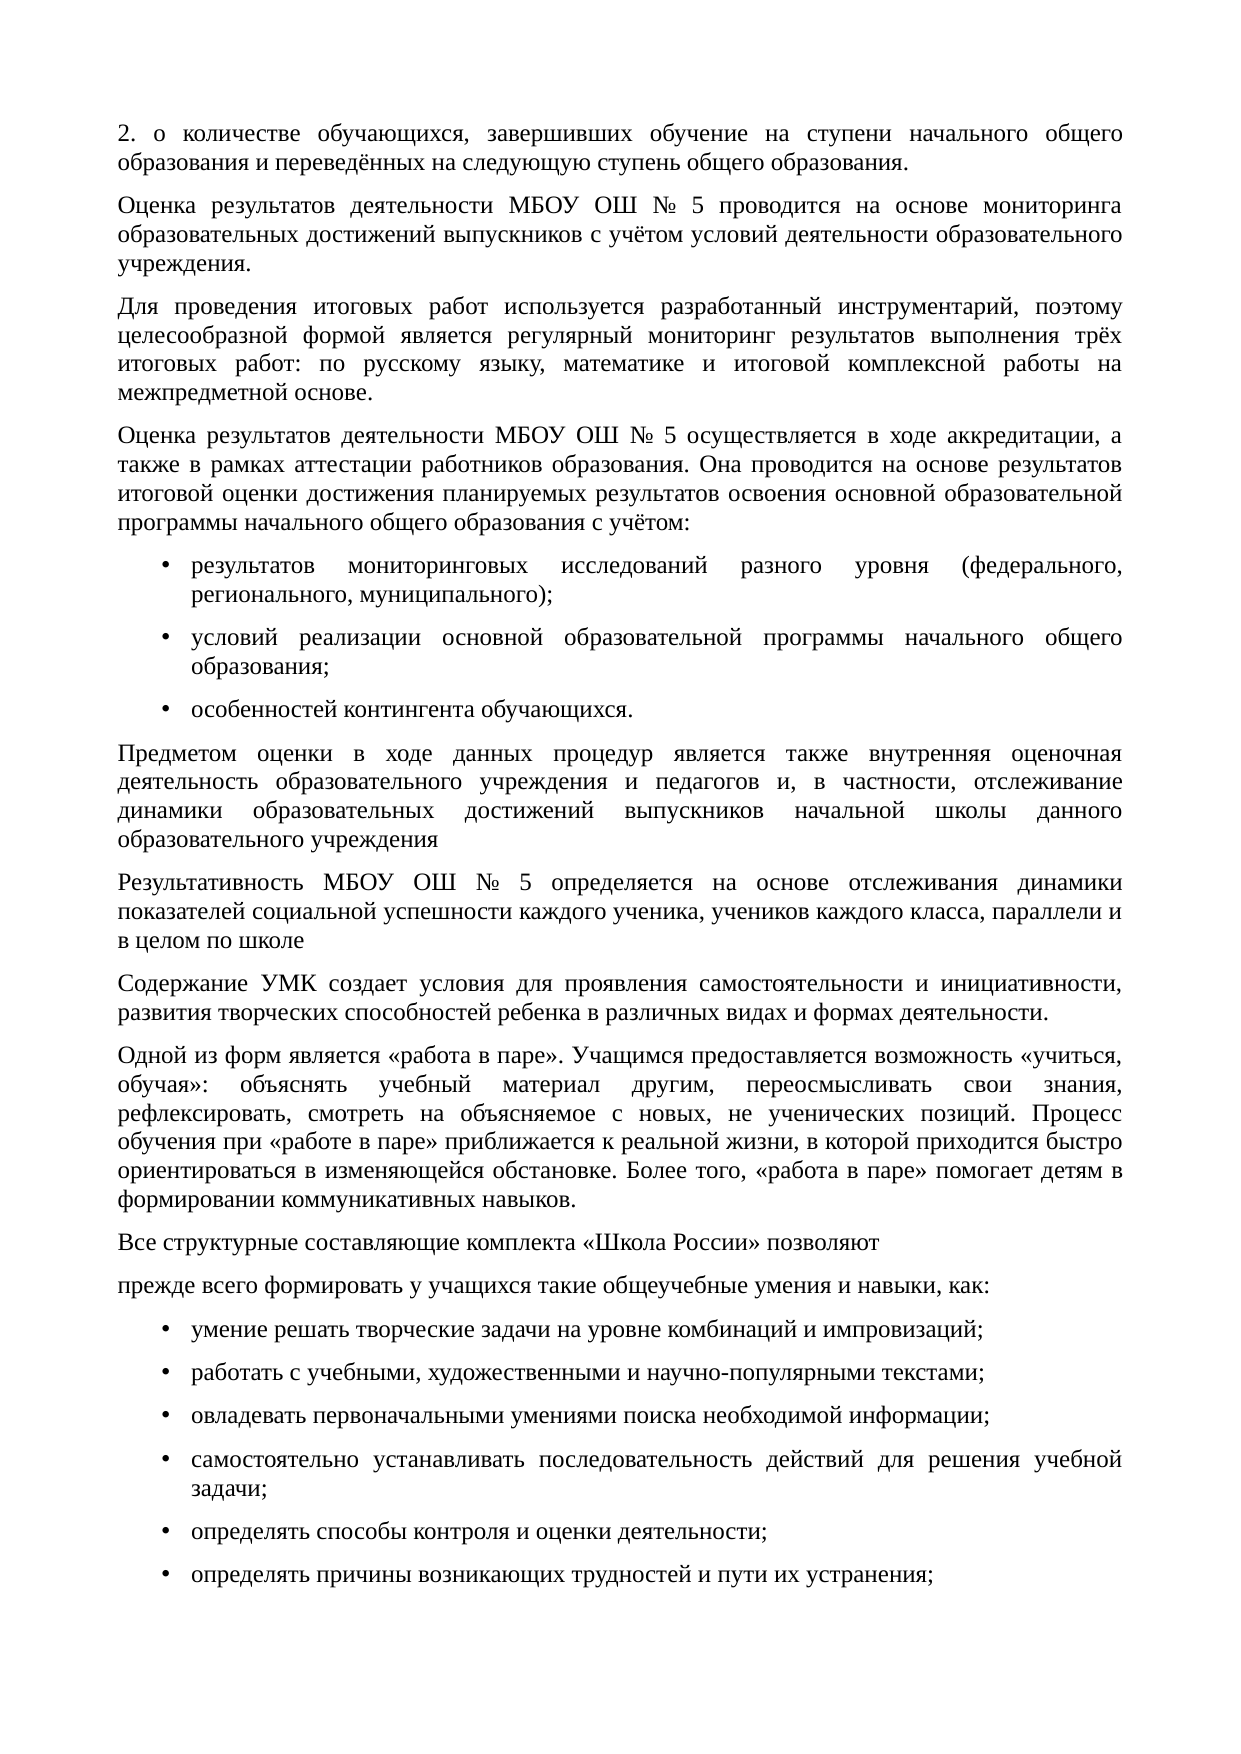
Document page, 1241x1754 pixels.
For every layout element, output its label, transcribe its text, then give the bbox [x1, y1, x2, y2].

list самостоятельно устанавливать последовательность действий для решения учебной задачи; [161, 1444, 1123, 1501]
text Результативность МБОУ ОШ № 5 определяется на основе отслеживания динамики показателей социальной успешности каждого ученика, учеников каждого класса, параллели и в целом по школе [117, 867, 1123, 953]
list работать с учебными, художественными и научно-популярными текстами; [161, 1357, 1123, 1386]
text Предметом оценки в ходе данных процедур является также внутренняя оценочная деятельность образовательного учреждения и педагогов и, в частности, отслеживание динамики образовательных достижений выпускников начальной школы данного образовательного учреждения [117, 738, 1123, 853]
text Для проведения итоговых работ используется разработанный инструментарий, поэтому целесообразной формой является регулярный мониторинг результатов выполнения трёх итоговых работ: по русскому языку, математике и итоговой комплексной работы на межпредметной основе. [117, 291, 1123, 406]
text Одной из форм является «работа в паре». Учащимся предоставляется возможность «учиться, обучая»: объяснять учебный материал другим, переосмысливать свои знания, рефлексировать, смотреть на объясняемое с новых, не ученических позиций. Процесс обучения при «работе в паре» приближается к реальной жизни, в которой приходится быстро ориентироваться в изменяющейся обстановке. Более того, «работа в паре» помогает детям в формировании коммуникативных навыков. [117, 1040, 1123, 1213]
list результатов мониторинговых исследований разного уровня (федерального, регионального, муниципального); [161, 550, 1123, 608]
list условий реализации основной образовательной программы начального общего образования; [161, 622, 1123, 680]
text Оценка результатов деятельности МБОУ ОШ № 5 проводится на основе мониторинга образовательных достижений выпускников с учётом условий деятельности образовательного учреждения. [117, 190, 1123, 276]
list умение решать творческие задачи на уровне комбинаций и импровизаций; [161, 1314, 1123, 1343]
text 2. о количестве обучающихся, завершивших обучение на ступени начального общего образования и переведённых на следующую ступень общего образования. [117, 118, 1123, 176]
text Оценка результатов деятельности МБОУ ОШ № 5 осуществляется в ходе аккредитации, а также в рамках аттестации работников образования. Она проводится на основе результатов итоговой оценки достижения планируемых результатов освоения основной образовательной программы начального общего образования с учётом: [117, 421, 1123, 536]
text Все структурные составляющие комплекта «Школа России» позволяют [117, 1227, 1123, 1256]
text Содержание УМК создает условия для проявления самостоятельности и инициативности, развития творческих способностей ребенка в различных видах и формах деятельности. [117, 968, 1123, 1026]
list особенностей контингента обучающихся. [161, 694, 1123, 723]
list определять способы контроля и оценки деятельности; [161, 1516, 1123, 1545]
list определять причины возникающих трудностей и пути их устранения; [161, 1559, 1123, 1588]
text прежде всего формировать у учащихся такие общеучебные умения и навыки, как: [117, 1271, 1123, 1299]
list овладевать первоначальными умениями поиска необходимой информации; [161, 1401, 1123, 1429]
